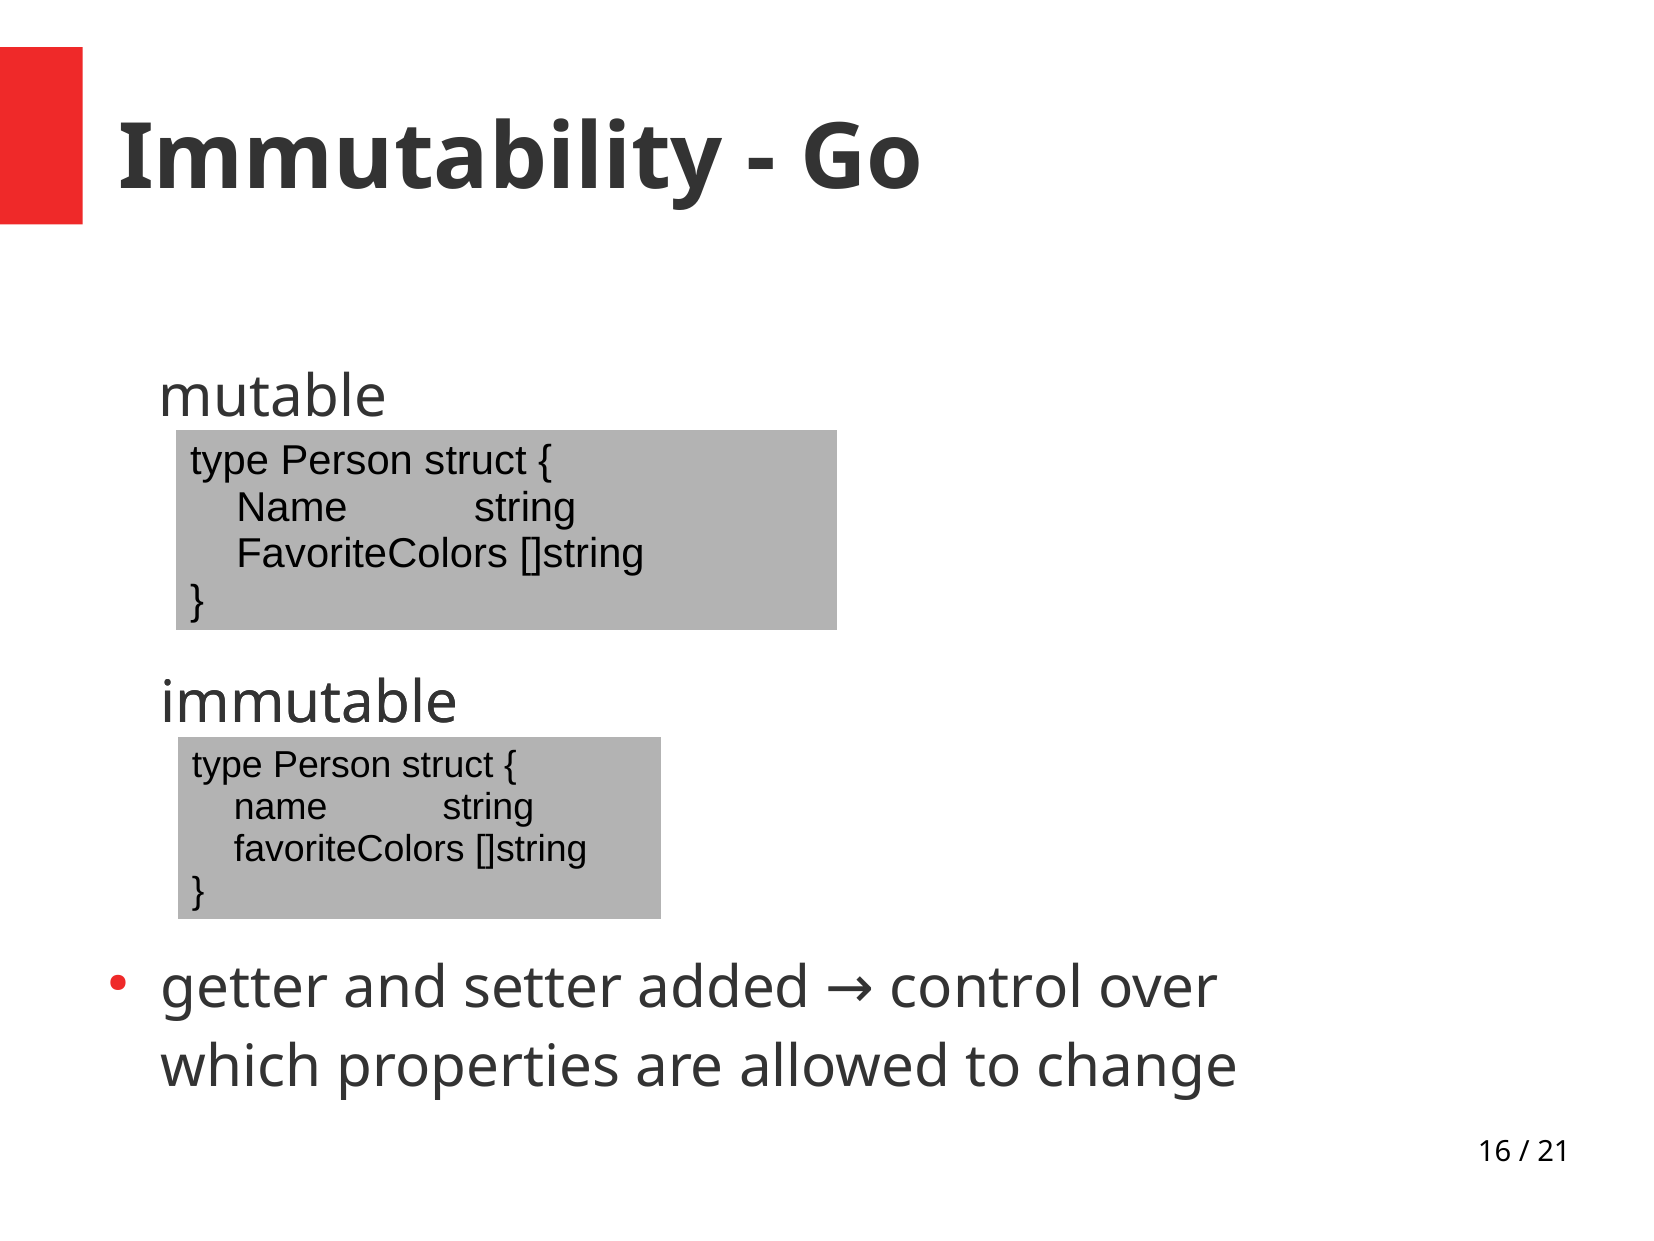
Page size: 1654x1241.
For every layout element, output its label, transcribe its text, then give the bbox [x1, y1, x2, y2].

list immutable [90, 660, 496, 756]
table_header type Person struct { name string favoriteColors []string } [178, 737, 661, 919]
table_header type Person struct { Name string FavoriteColors []string } [176, 430, 837, 630]
list getter and setter added → control over which properties are allowed to change [90, 945, 1351, 1171]
title Immutability - Go [118, 49, 1571, 257]
list mutable [88, 354, 451, 451]
